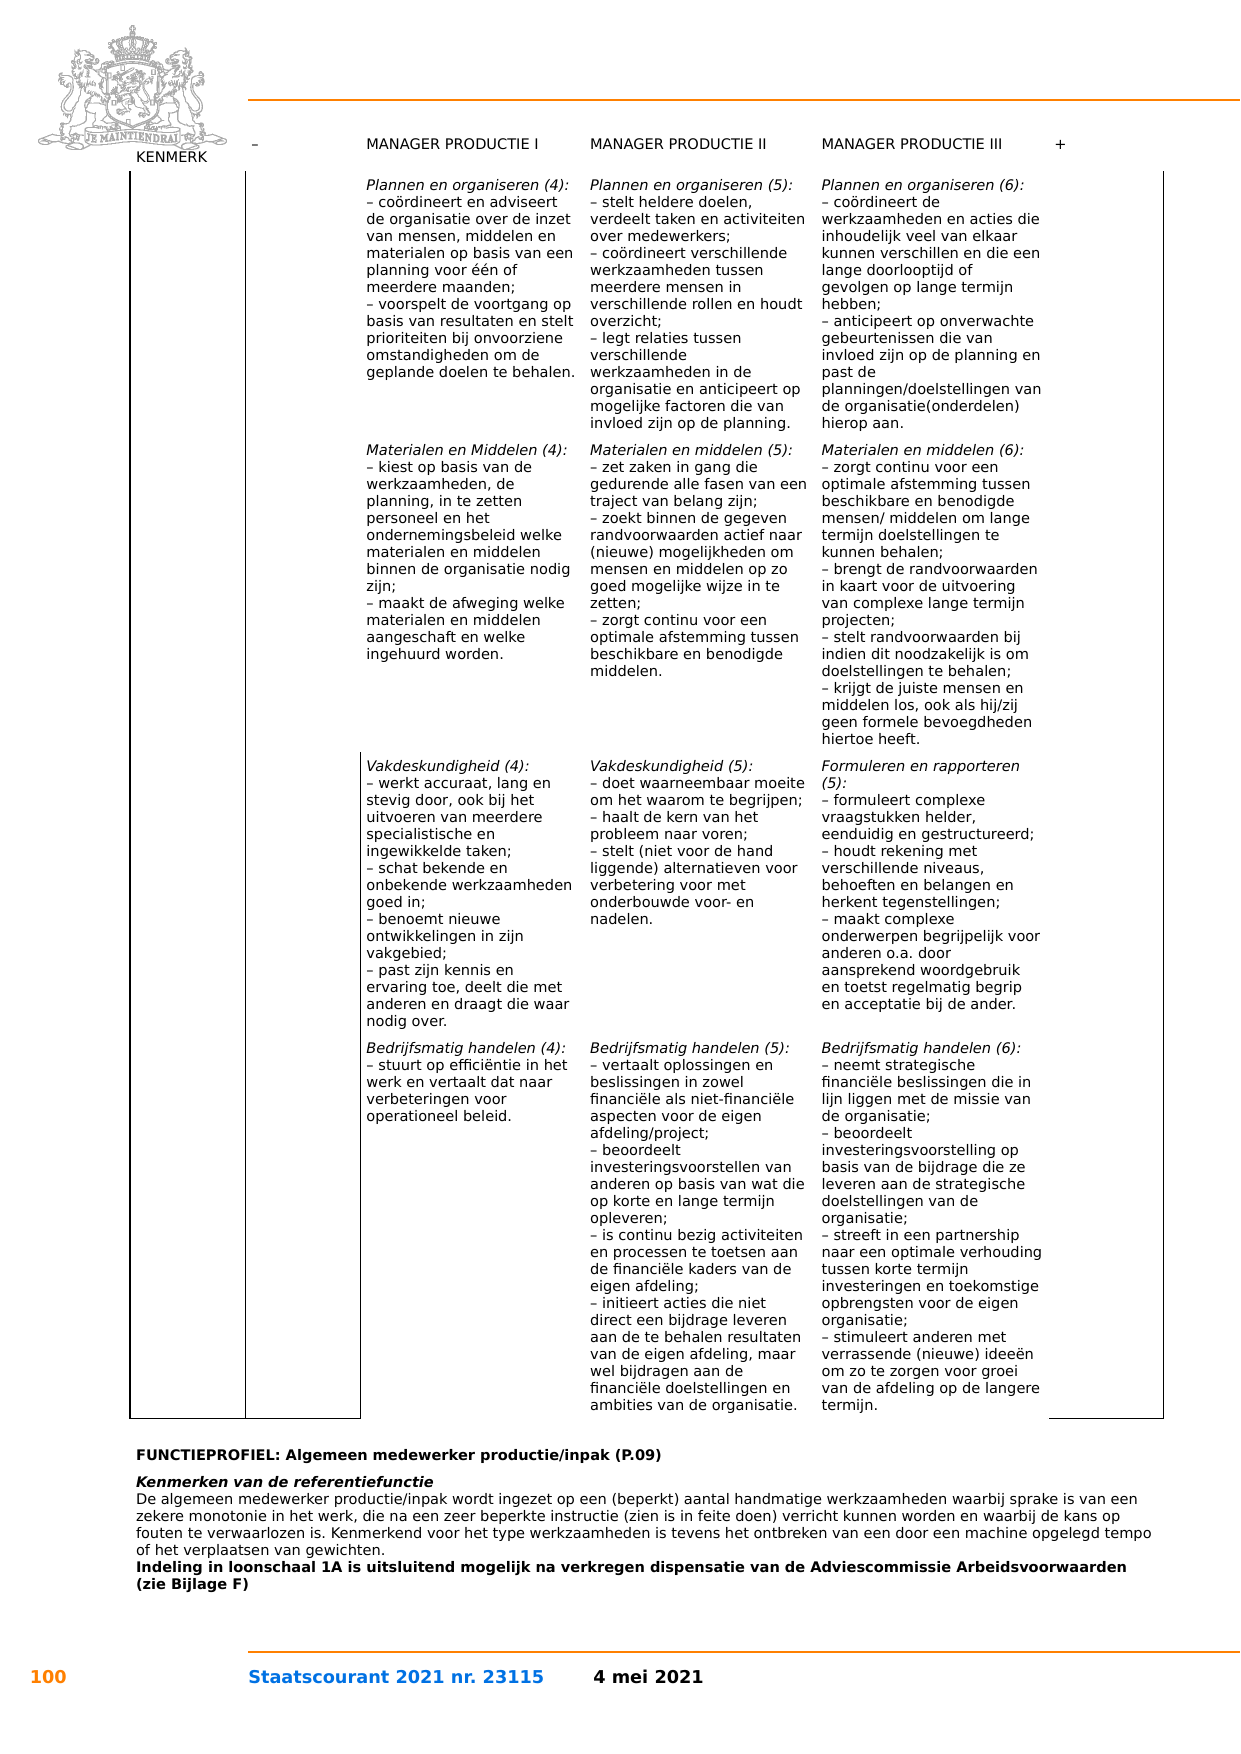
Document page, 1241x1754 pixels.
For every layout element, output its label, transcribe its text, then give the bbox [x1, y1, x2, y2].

table_header + [1049, 131, 1163, 171]
table_cell Materialen en Middelen (4): – kiest op basis van de werkzaamheden, de planning, in te zetten personeel en het ondernemingsbeleid welke materialen en middelen binnen de organisatie nodig zijn; – maakt de afweging welke materialen en middelen aangeschaft en welke ingehuurd worden. [361, 437, 584, 752]
table_cell [246, 1034, 360, 1418]
table_header MANAGER PRODUCTIE II [585, 131, 815, 171]
table_cell [246, 752, 360, 1034]
table_header FUNCTIEPROFIEL: Algemeen medewerker productie/inpak (P.09) [131, 1442, 1163, 1468]
table_cell [131, 172, 245, 752]
table_cell Vakdeskundigheid (5): – doet waarneembaar moeite om het waarom te begrijpen; – haalt de kern van het probleem naar voren; – stelt (niet voor de hand liggende) alternatieven voor verbetering voor met onderbouwde voor- en nadelen. [585, 753, 815, 1034]
table_cell [131, 752, 245, 1034]
table_cell Bedrijfsmatig handelen (5): – vertaalt oplossingen en beslissingen in zowel financiële als niet-financiële aspecten voor de eigen afdeling/project; – beoordeelt investeringsvoorstellen van anderen op basis van wat die op korte en lange termijn opleveren; – is continu bezig activiteiten en processen te toetsen aan de financiële kaders van de eigen afdeling; – initieert acties die niet direct een bijdrage leveren aan de te behalen resultaten van de eigen afdeling, maar wel bijdragen aan de financiële doelstellingen en ambities van de organisatie. [585, 1035, 815, 1418]
picture [38, 25, 227, 150]
table_cell Plannen en organiseren (6): – coördineert de werkzaamheden en acties die inhoudelijk veel van elkaar kunnen verschillen en die een lange doorlooptijd of gevolgen op lange termijn hebben; – anticipeert op onverwachte gebeurtenissen die van invloed zijn op de planning en past de planningen/doelstellingen van de organisatie(onderdelen) hierop aan. [816, 172, 1048, 436]
table_cell [1049, 1034, 1163, 1418]
table_header MANAGER PRODUCTIE I [361, 131, 584, 171]
table_cell Vakdeskundigheid (4): – werkt accuraat, lang en stevig door, ook bij het uitvoeren van meerdere specialistische en ingewikkelde taken; – schat bekende en onbekende werkzaamheden goed in; – benoemt nieuwe ontwikkelingen in zijn vakgebied; – past zijn kennis en ervaring toe, deelt die met anderen en draagt die waar nodig over. [361, 753, 584, 1034]
table_cell Formuleren en rapporteren (5): – formuleert complexe vraagstukken helder, eenduidig en gestructureerd; – houdt rekening met verschillende niveaus, behoeften en belangen en herkent tegenstellingen; – maakt complexe onderwerpen begrijpelijk voor anderen o.a. door aansprekend woordgebruik en toetst regelmatig begrip en acceptatie bij de ander. [816, 753, 1048, 1034]
table_cell Bedrijfsmatig handelen (4): – stuurt op efficiëntie in het werk en vertaalt dat naar verbeteringen voor operationeel beleid. [361, 1035, 584, 1418]
table_cell Plannen en organiseren (5): – stelt heldere doelen, verdeelt taken en activiteiten over medewerkers; – coördineert verschillende werkzaamheden tussen meerdere mensen in verschillende rollen en houdt overzicht; – legt relaties tussen verschillende werkzaamheden in de organisatie en anticipeert op mogelijke factoren die van invloed zijn op de planning. [585, 172, 815, 436]
table_cell [1049, 752, 1163, 1034]
table_cell [1049, 172, 1163, 752]
table_header KENMERK [131, 131, 245, 171]
table_cell Materialen en middelen (5): – zet zaken in gang die gedurende alle fasen van een traject van belang zijn; – zoekt binnen de gegeven randvoorwaarden actief naar (nieuwe) mogelijkheden om mensen en middelen op zo goed mogelijke wijze in te zetten; – zorgt continu voor een optimale afstemming tussen beschikbare en benodigde middelen. [585, 437, 815, 752]
table_cell Materialen en middelen (6): – zorgt continu voor een optimale afstemming tussen beschikbare en benodigde mensen/ middelen om lange termijn doelstellingen te kunnen behalen; – brengt de randvoorwaarden in kaart voor de uitvoering van complexe lange termijn projecten; – stelt randvoorwaarden bij indien dit noodzakelijk is om doelstellingen te behalen; – krijgt de juiste mensen en middelen los, ook als hij/zij geen formele bevoegdheden hiertoe heeft. [816, 437, 1048, 752]
table_cell Plannen en organiseren (4): – coördineert en adviseert de organisatie over de inzet van mensen, middelen en materialen op basis van een planning voor één of meerdere maanden; – voorspelt de voortgang op basis van resultaten en stelt prioriteiten bij onvoorziene omstandigheden om de geplande doelen te behalen. [361, 172, 584, 436]
table_cell [246, 172, 360, 752]
table_cell Kenmerken van de referentiefunctie De algemeen medewerker productie/inpak wordt ingezet op een (beperkt) aantal handmatige werkzaamheden waarbij sprake is van een zekere monotonie in het werk, die na een zeer beperkte instructie (zien is in feite doen) verricht kunnen worden en waarbij de kans op fouten te verwaarlozen is. Kenmerkend voor het type werkzaamheden is tevens het ontbreken van een door een machine opgelegd tempo of het verplaatsen van gewichten. Indeling in loonschaal 1A is uitsluitend mogelijk na verkregen dispensatie van de Adviescommissie Arbeidsvoorwaarden (zie Bijlage F) [131, 1470, 1163, 1598]
table_cell Bedrijfsmatig handelen (6): – neemt strategische financiële beslissingen die in lijn liggen met de missie van de organisatie; – beoordeelt investeringsvoorstelling op basis van de bijdrage die ze leveren aan de strategische doelstellingen van de organisatie; – streeft in een partnership naar een optimale verhouding tussen korte termijn investeringen en toekomstige opbrengsten voor de eigen organisatie; – stimuleert anderen met verrassende (nieuwe) ideeën om zo te zorgen voor groei van de afdeling op de langere termijn. [816, 1035, 1048, 1418]
table_header – [246, 131, 360, 171]
table_cell [131, 1034, 245, 1418]
table_header MANAGER PRODUCTIE III [816, 131, 1048, 171]
